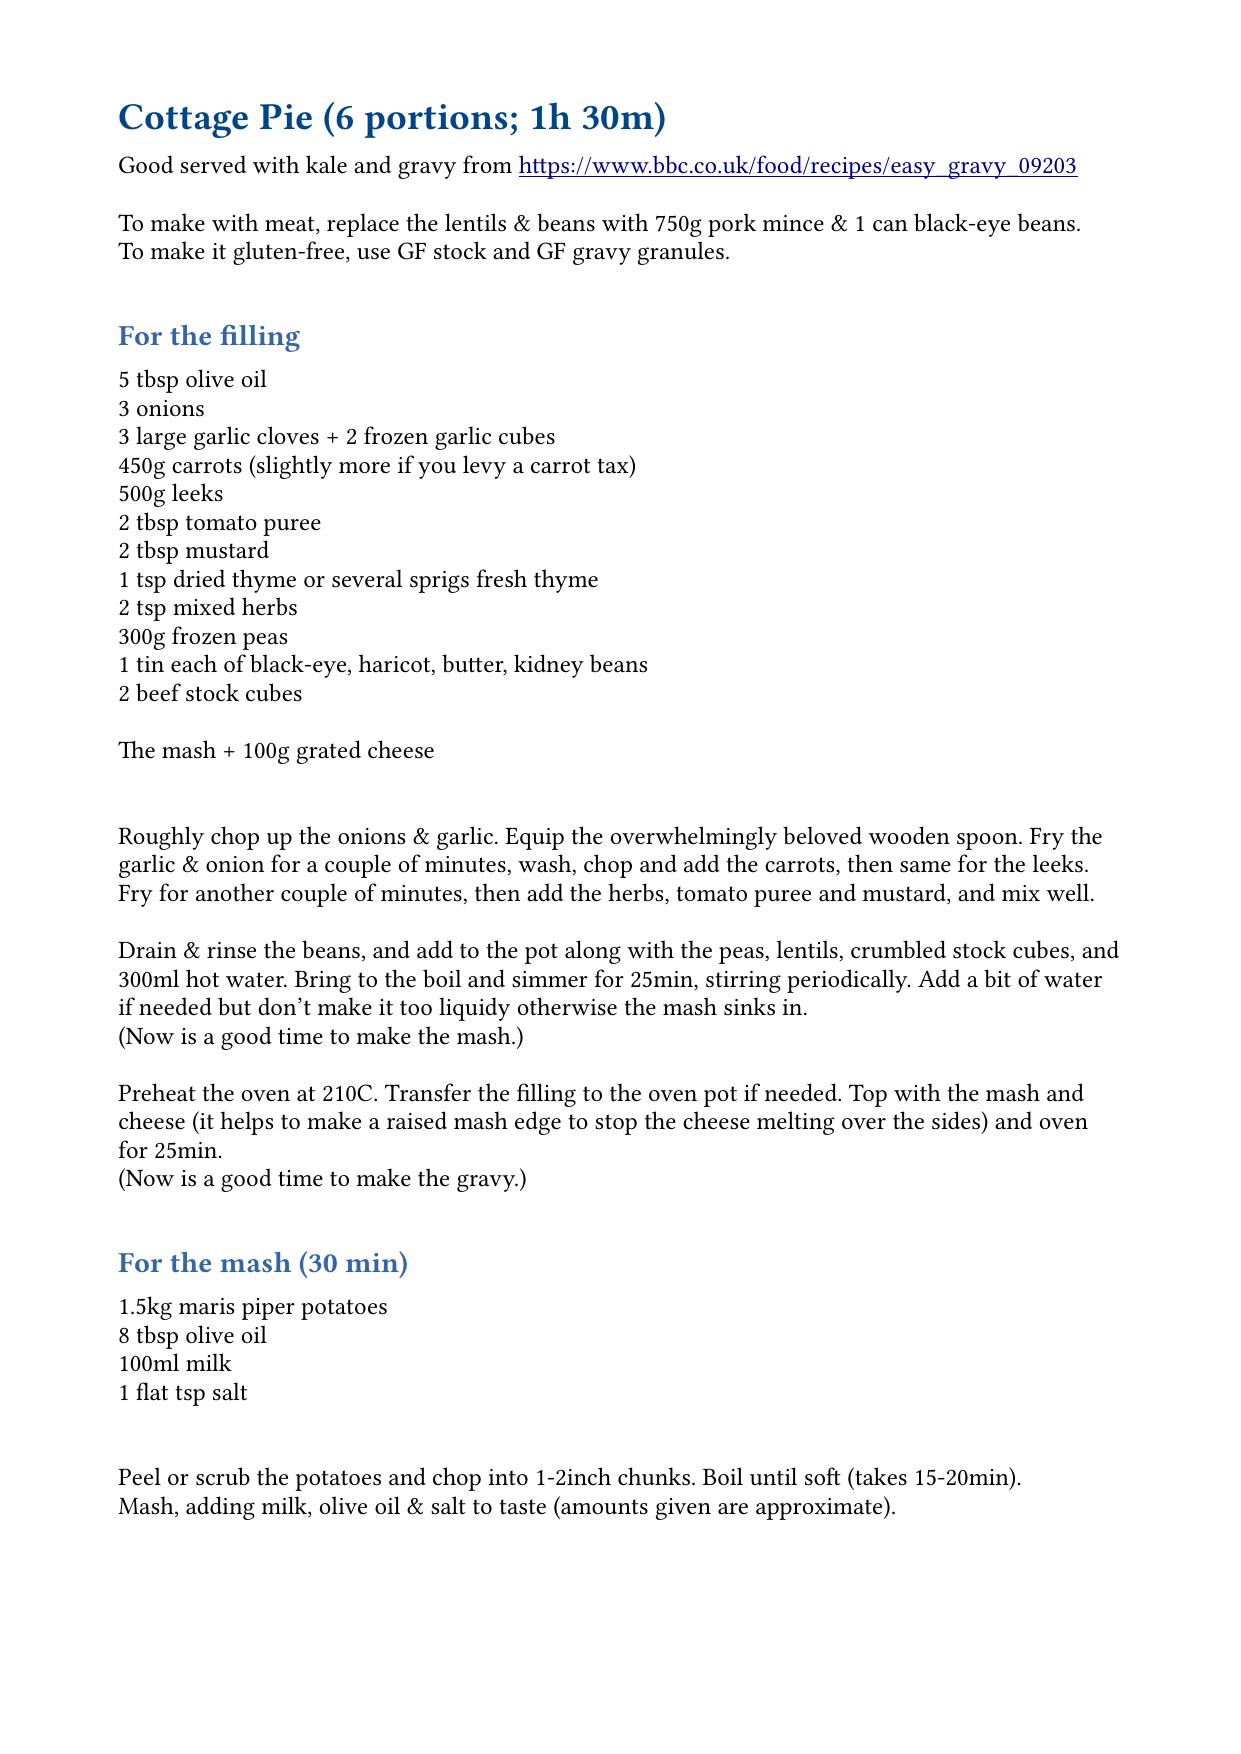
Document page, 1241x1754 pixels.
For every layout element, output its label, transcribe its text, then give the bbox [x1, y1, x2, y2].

text 450g carrots (slightly more if you levy a carrot tax) [118, 451, 1122, 479]
text 2 tsp mixed herbs [118, 593, 1122, 622]
text 1 tsp dried thyme or several sprigs fresh thyme [118, 565, 1122, 593]
text 500g leeks [118, 479, 1122, 508]
text 2 tbsp mustard [118, 536, 1122, 565]
text 8 tbsp olive oil [118, 1321, 1122, 1349]
text Roughly chop up the onions & garlic. Equip the overwhelmingly beloved wooden spoon. Fry the garlic & onion for a couple of minutes, wash, chop and add the carrots, then same for the leeks. [118, 822, 1122, 879]
text (Now is a good time to make the mash.) [118, 1022, 1122, 1079]
text To make it gluten-free, use GF stock and GF gravy granules. [118, 237, 1122, 266]
subtitle For the filling [118, 319, 1122, 352]
text The mash + 100g grated cheese [118, 736, 1122, 765]
text Good served with kale and gravy from https://www.bbc.co.uk/food/recipes/easy_gravy_09203 [118, 152, 1122, 180]
text 100ml milk [118, 1349, 1122, 1378]
text (Now is a good time to make the gravy.) [118, 1164, 1122, 1193]
subtitle For the mash (30 min) [118, 1246, 1122, 1280]
text 300g frozen peas [118, 622, 1122, 650]
text To make with meat, replace the lentils & beans with 750g pork mince & 1 can black-eye beans. [118, 209, 1122, 237]
text Fry for another couple of minutes, then add the herbs, tomato puree and mustard, and mix well. [118, 879, 1122, 907]
text 1 tin each of black-eye, haricot, butter, kidney beans [118, 650, 1122, 679]
text 1 flat tsp salt [118, 1378, 1122, 1406]
text 3 onions [118, 393, 1122, 422]
text Drain & rinse the beans, and add to the pot along with the peas, lentils, crumbled stock cubes, and 300ml hot water. Bring to the boil and simmer for 25min, stirring periodically. Add a bit of water if needed but don’t make it too liquidy otherwise the mash sinks in. [118, 936, 1122, 1022]
text 3 large garlic cloves + 2 frozen garlic cubes [118, 422, 1122, 451]
text Peel or scrub the potatoes and chop into 1-2inch chunks. Boil until soft (takes 15-20min). Mash, adding milk, olive oil & salt to taste (amounts given are approximate). [118, 1463, 1122, 1521]
text 1.5kg maris piper potatoes [118, 1292, 1122, 1321]
text 2 beef stock cubes [118, 679, 1122, 707]
subtitle Cottage Pie (6 portions; 1h 30m) [118, 96, 1122, 139]
text 2 tbsp tomato puree [118, 508, 1122, 536]
text Preheat the oven at 210C. Transfer the filling to the oven pot if needed. Top with the mash and cheese (it helps to make a raised mash edge to stop the cheese melting over the sides) and oven for 25min. [118, 1079, 1122, 1164]
text 5 tbsp olive oil [118, 365, 1122, 393]
